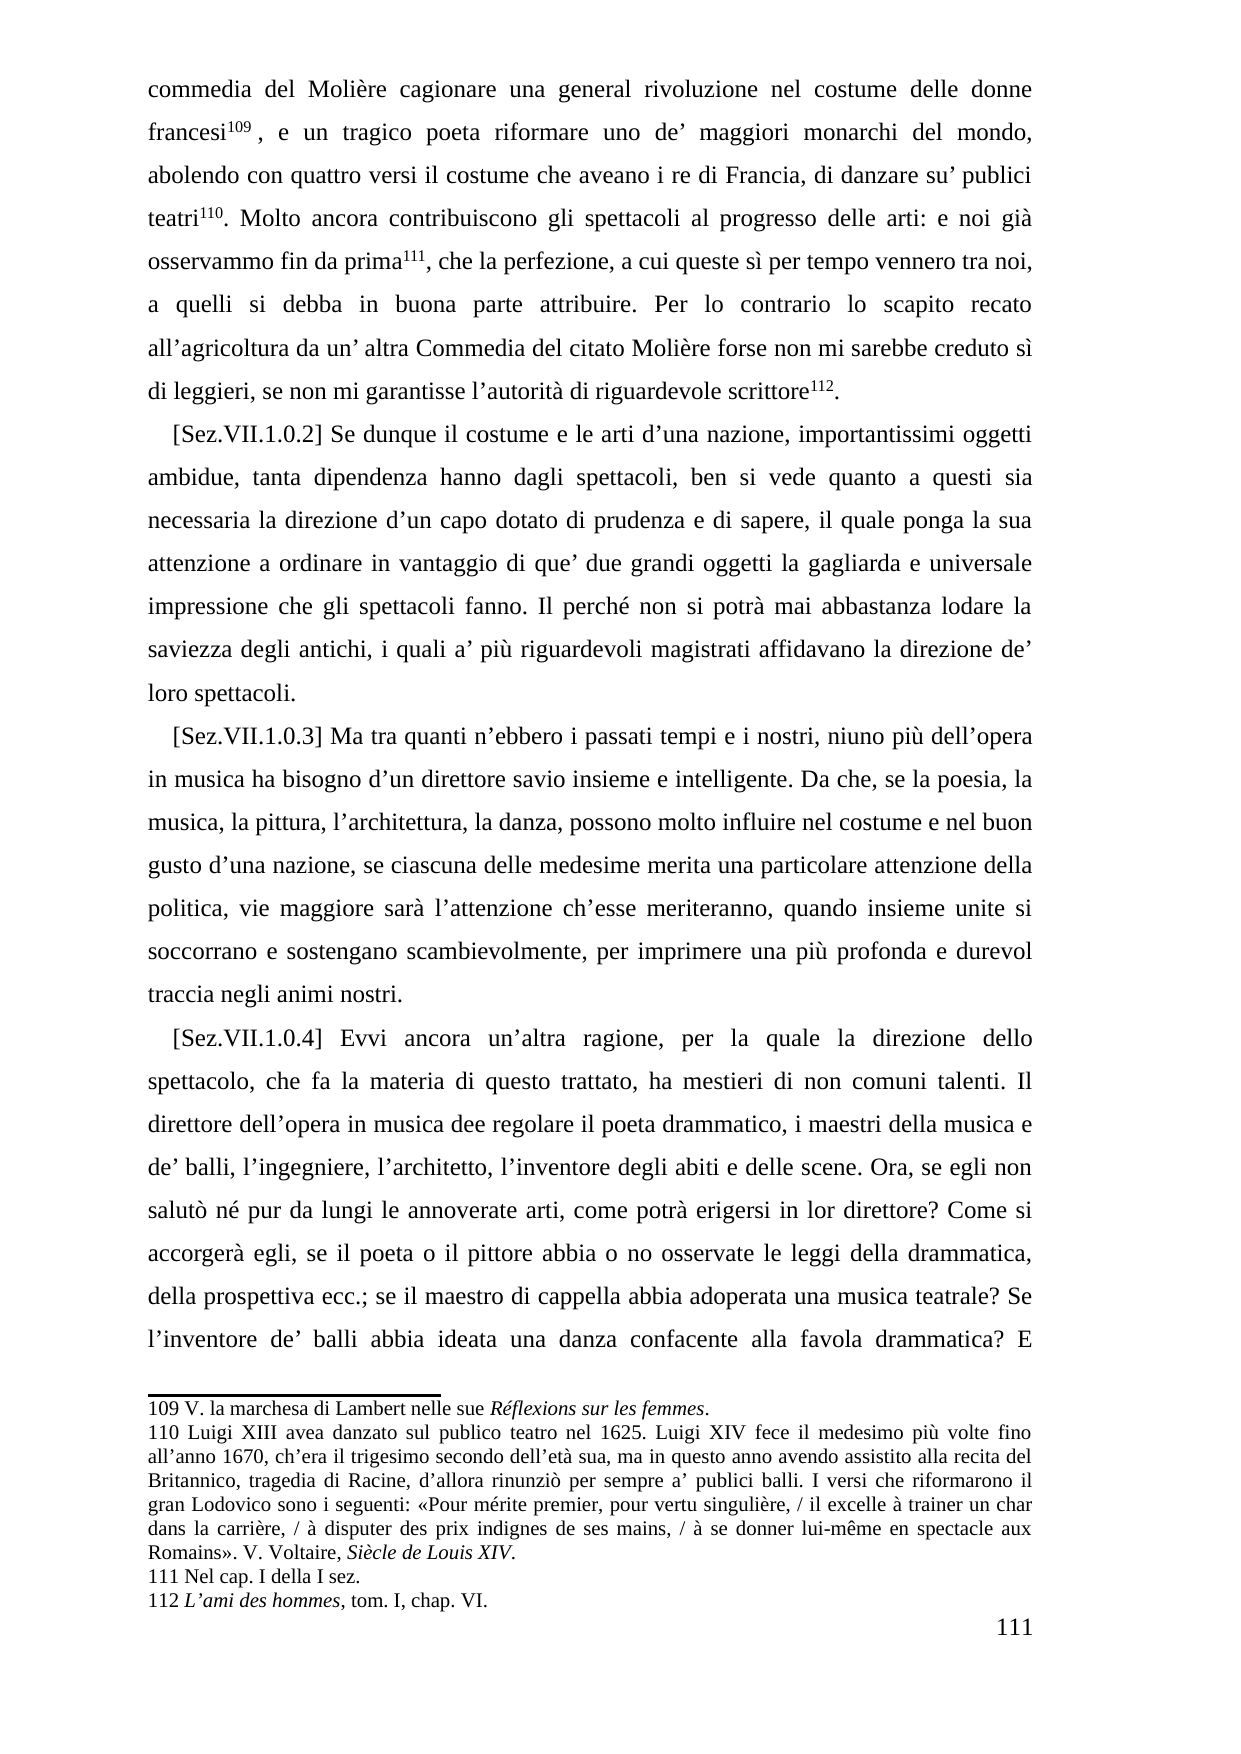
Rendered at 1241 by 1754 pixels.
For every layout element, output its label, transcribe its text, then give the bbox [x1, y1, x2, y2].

text Nel cap. I della I sez. [148, 1564, 1033, 1588]
text V. la marchesa di Lambert nelle sue Réflexions sur les femmes. [148, 1396, 1033, 1420]
text commedia del Molière cagionare una general rivoluzione nel costume delle donne francesi , e un tragico poeta riformare uno de’ maggiori monarchi del mondo, abolendo con quattro versi il costume che aveano i re di Francia, di danzare su’ publici teatri. Molto ancora contribuiscono gli spettacoli al progresso delle arti: e noi già osservammo fin da prima, che la perfezione, a cui queste sì per tempo vennero tra noi, a quelli si debba in buona parte attribuire. Per lo contrario lo scapito recato all’agricoltura da un’ altra Commedia del citato Molière forse non mi sarebbe creduto sì di leggieri, se non mi garantisse l’autorità di riguardevole scrittore. [148, 74, 1033, 404]
text Luigi XIII avea danzato sul publico teatro nel 1625. Luigi XIV fece il medesimo più volte fino all’anno 1670, ch’era il trigesimo secondo dell’età sua, ma in questo anno avendo assistito alla recita del Britannico, tragedia di Racine, d’allora rinunziò per sempre a’ publici balli. I versi che riformarono il gran Lodovico sono i seguenti: «Pour mérite premier, pour vertu singulière, / il excelle à trainer un char dans la carrière, / à disputer des prix indignes de ses mains, / à se donner lui-même en spectacle aux Romains». V. Voltaire, Siècle de Louis XIV. [148, 1420, 1033, 1564]
text [Sez.VII.1.0.3] Ma tra quanti n’ebbero i passati tempi e i nostri, niuno più dell’opera in musica ha bisogno d’un direttore savio insieme e intelligente. Da che, se la poesia, la musica, la pittura, l’architettura, la danza, possono molto influire nel costume e nel buon gusto d’una nazione, se ciascuna delle medesime merita una particolare attenzione della politica, vie maggiore sarà l’attenzione ch’esse meriteranno, quando insieme unite si soccorrano e sostengano scambievolmente, per imprimere una più profonda e durevol traccia negli animi nostri. [148, 721, 1033, 1008]
text L’ami des hommes, tom. I, chap. VI. [148, 1588, 1033, 1612]
text [Sez.VII.1.0.4] Evvi ancora un’altra ragione, per la quale la direzione dello spettacolo, che fa la materia di questo trattato, ha mestieri di non comuni talenti. Il direttore dell’opera in musica dee regolare il poeta drammatico, i maestri della musica e de’ balli, l’ingegniere, l’architetto, l’inventore degli abiti e delle scene. Ora, se egli non salutò né pur da lungi le annoverate arti, come potrà erigersi in lor direttore? Come si accorgerà egli, se il poeta o il pittore abbia o no osservate le leggi della drammatica, della prospettiva ecc.; se il maestro di cappella abbia adoperata una musica teatrale? Se l’inventore de’ balli abbia ideata una danza confacente alla favola drammatica? E [148, 1023, 1033, 1353]
text [Sez.VII.1.0.2] Se dunque il costume e le arti d’una nazione, importantissimi oggetti ambidue, tanta dipendenza hanno dagli spettacoli, ben si vede quanto a questi sia necessaria la direzione d’un capo dotato di prudenza e di sapere, il quale ponga la sua attenzione a ordinare in vantaggio di que’ due grandi oggetti la gagliarda e universale impressione che gli spettacoli fanno. Il perché non si potrà mai abbastanza lodare la saviezza degli antichi, i quali a’ più riguardevoli magistrati affidavano la direzione de’ loro spettacoli. [148, 419, 1033, 706]
